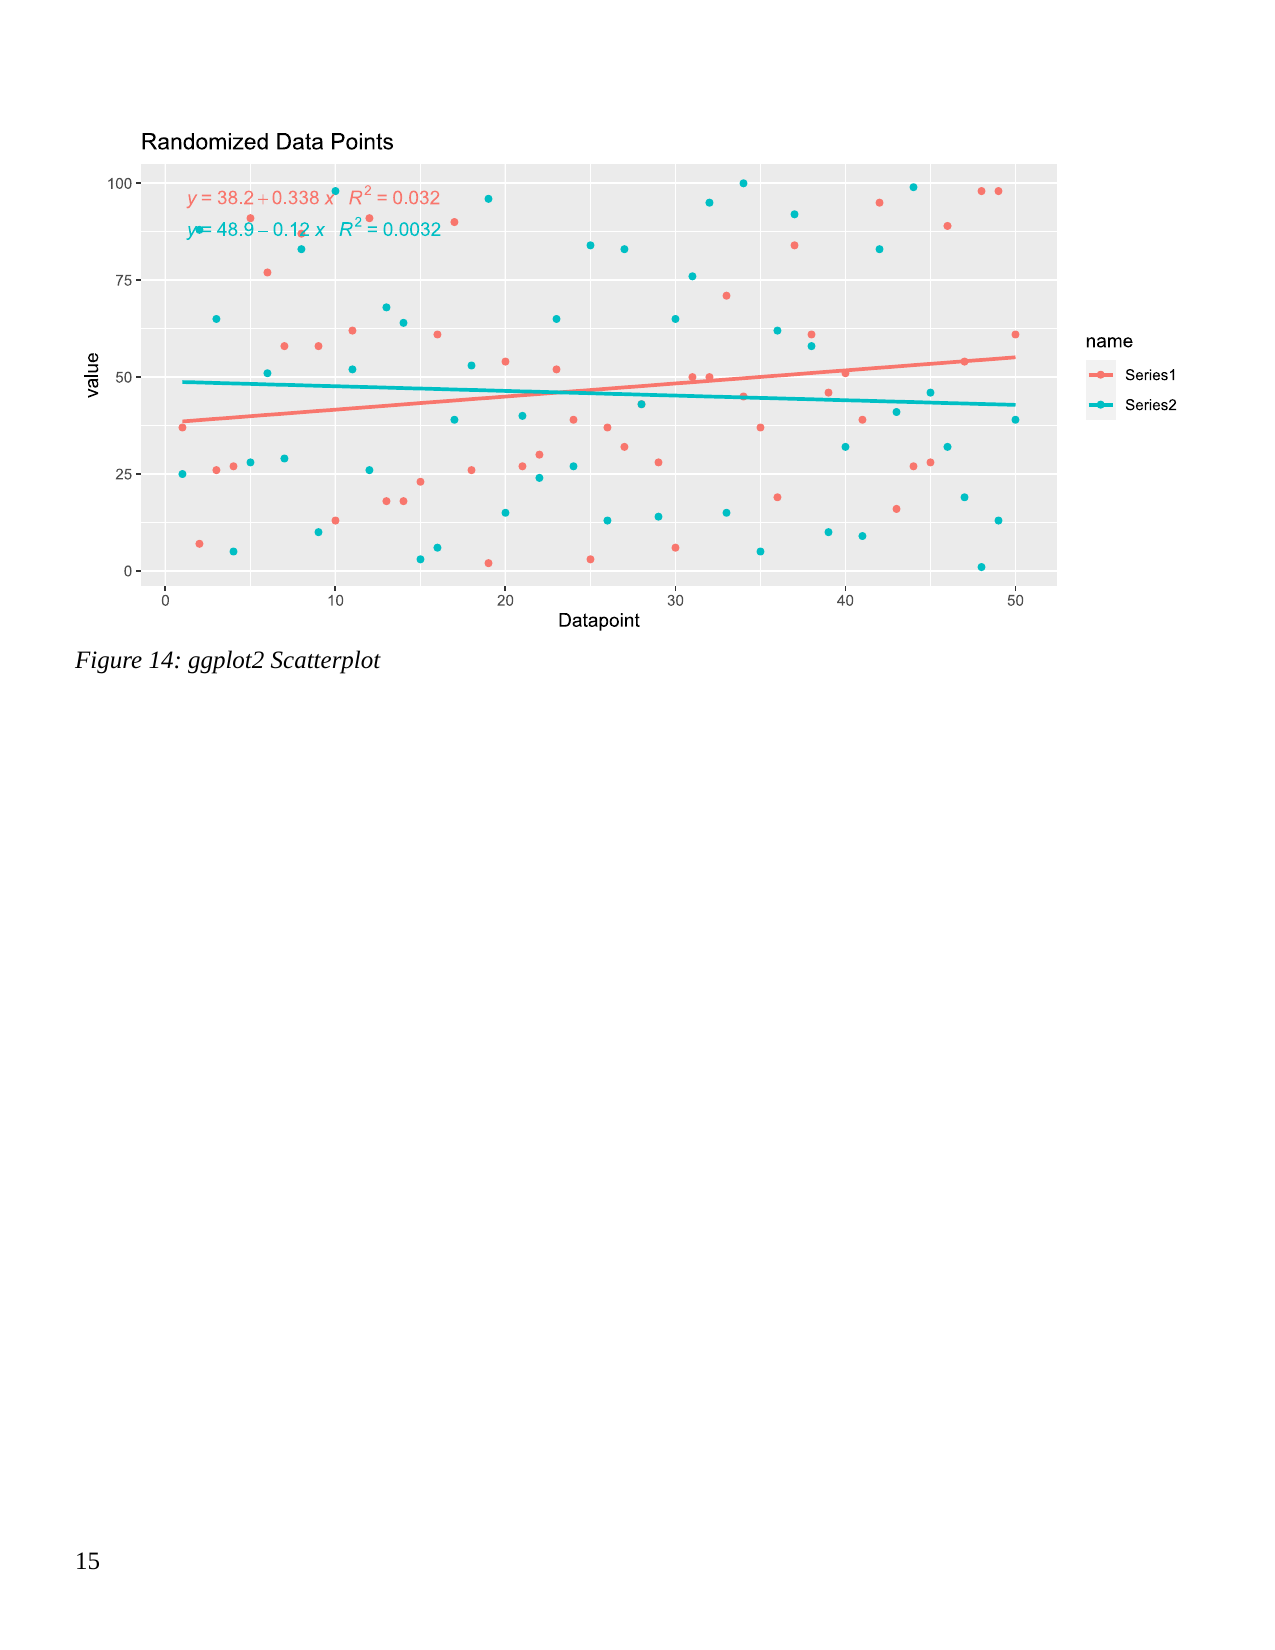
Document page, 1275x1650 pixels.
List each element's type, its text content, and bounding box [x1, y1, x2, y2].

text Figure 14: ggplot2 Scatterplot [75, 641, 1200, 674]
